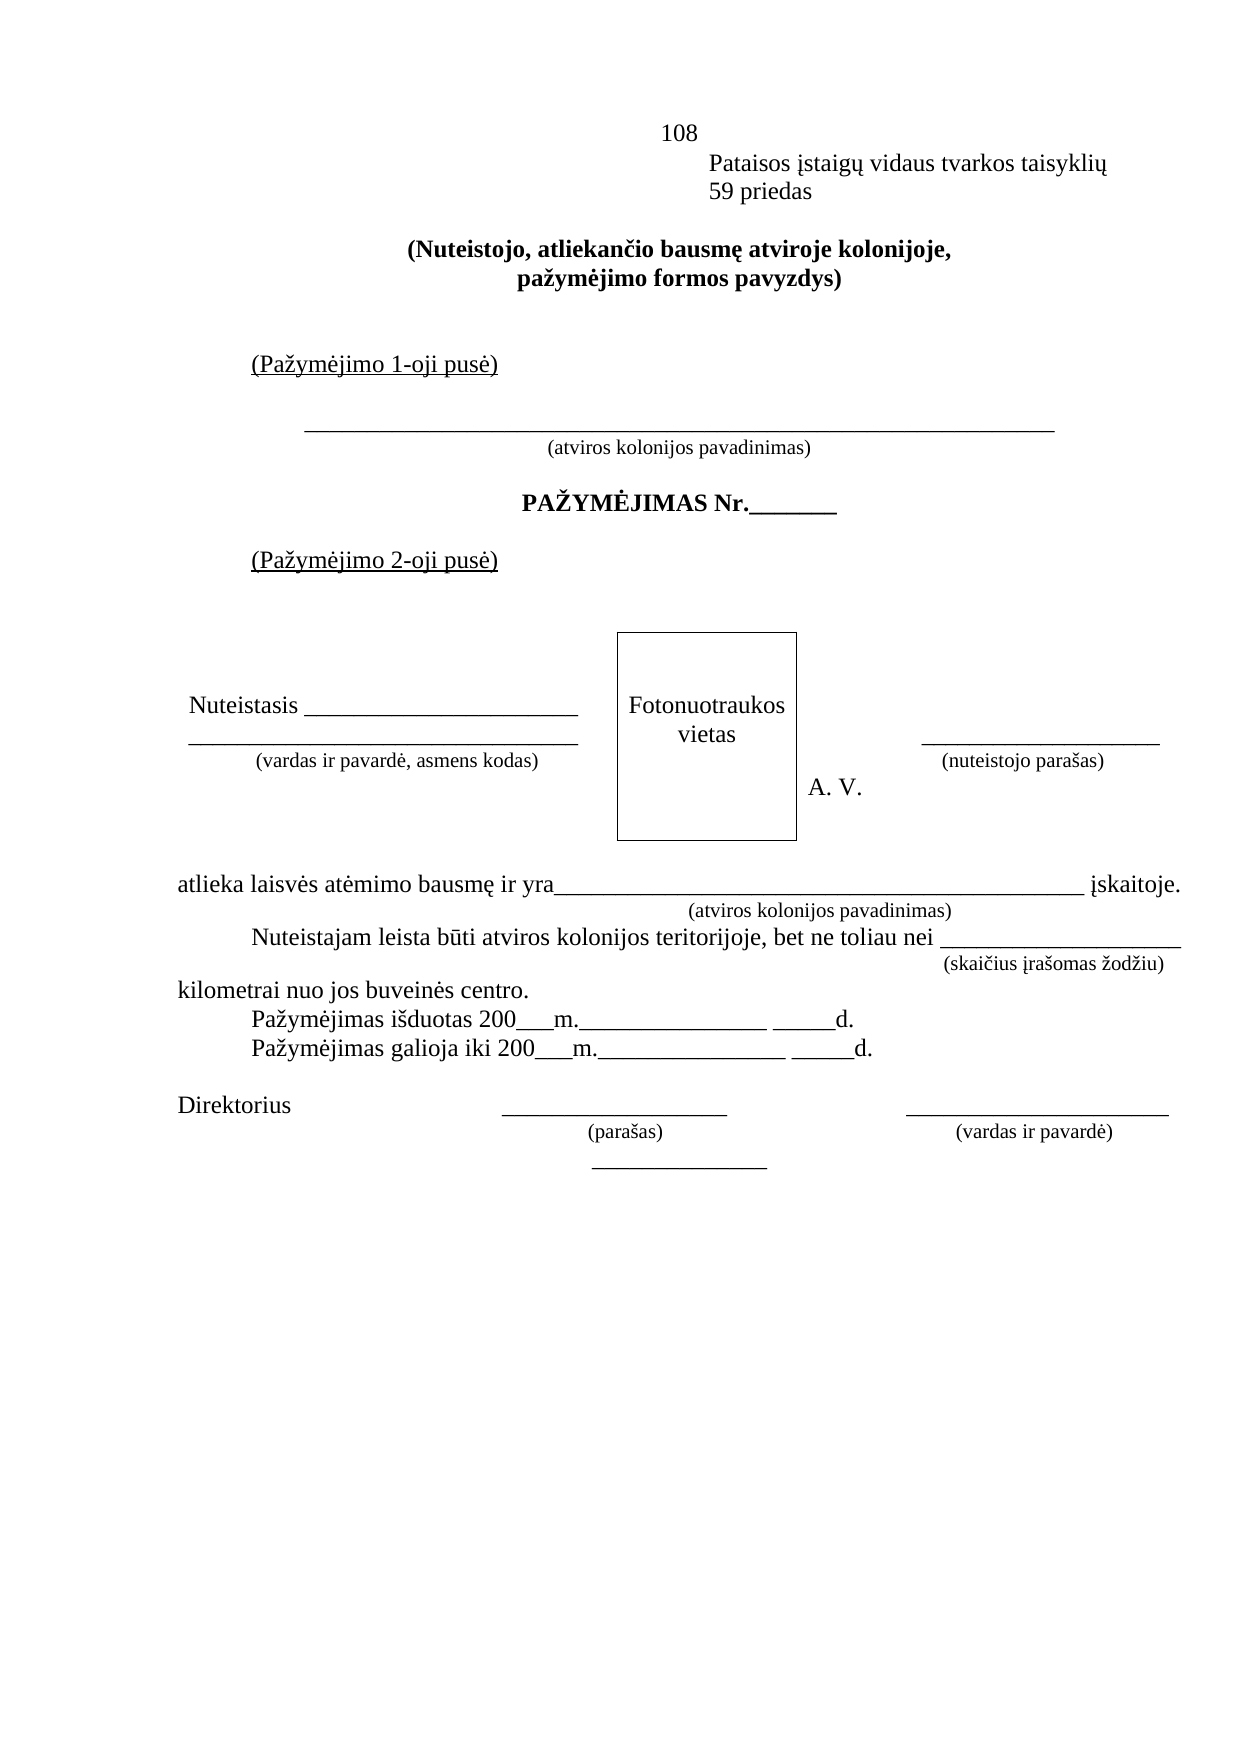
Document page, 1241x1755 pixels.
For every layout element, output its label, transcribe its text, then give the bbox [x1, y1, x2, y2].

table_header Nuteistasis (vardas ir pavardė, asmens kodas) [177, 632, 617, 840]
table_header (nuteistojo parašas) A. V. [797, 632, 1171, 840]
text (Nuteistojo, atliekančio bausmę atviroje kolonijoje, [177, 234, 1181, 263]
text Direktorius __________________ _____________________ [177, 1090, 1181, 1119]
text 59 priedas [177, 176, 1181, 205]
text (Pažymėjimo 1-oji pusė) [177, 349, 1181, 378]
text Pažymėjimas išduotas 200___m._______________ _____d. [177, 1004, 1181, 1033]
text PAŽYMĖJIMAS Nr._______ [177, 488, 1181, 517]
text Pažymėjimas galioja iki 200___m._______________ _____d. [177, 1033, 1181, 1061]
text (atviros kolonijos pavadinimas) [177, 898, 1181, 922]
table_header Fotonuotraukos vietas [618, 633, 796, 840]
text (parašas) (vardas ir pavardė) [177, 1119, 1181, 1143]
text Nuteistajam leista būti atviros kolonijos teritorijoje, bet ne toliau nei [177, 922, 1181, 951]
text Pataisos įstaigų vidaus tvarkos taisyklių [709, 148, 1181, 176]
text ____________________________________________________________ [177, 406, 1181, 435]
text atlieka laisvės atėmimo bausmę ir yra įskaitoje. [177, 869, 1181, 898]
text (atviros kolonijos pavadinimas) [177, 435, 1181, 459]
text (Pažymėjimo 2-oji pusė) [177, 545, 1181, 574]
text (skaičius įrašomas žodžiu) [177, 951, 1181, 975]
text ______________ [177, 1143, 1181, 1172]
text kilometrai nuo jos buveinės centro. [177, 975, 1181, 1004]
text pažymėjimo formos pavyzdys) [177, 263, 1181, 291]
